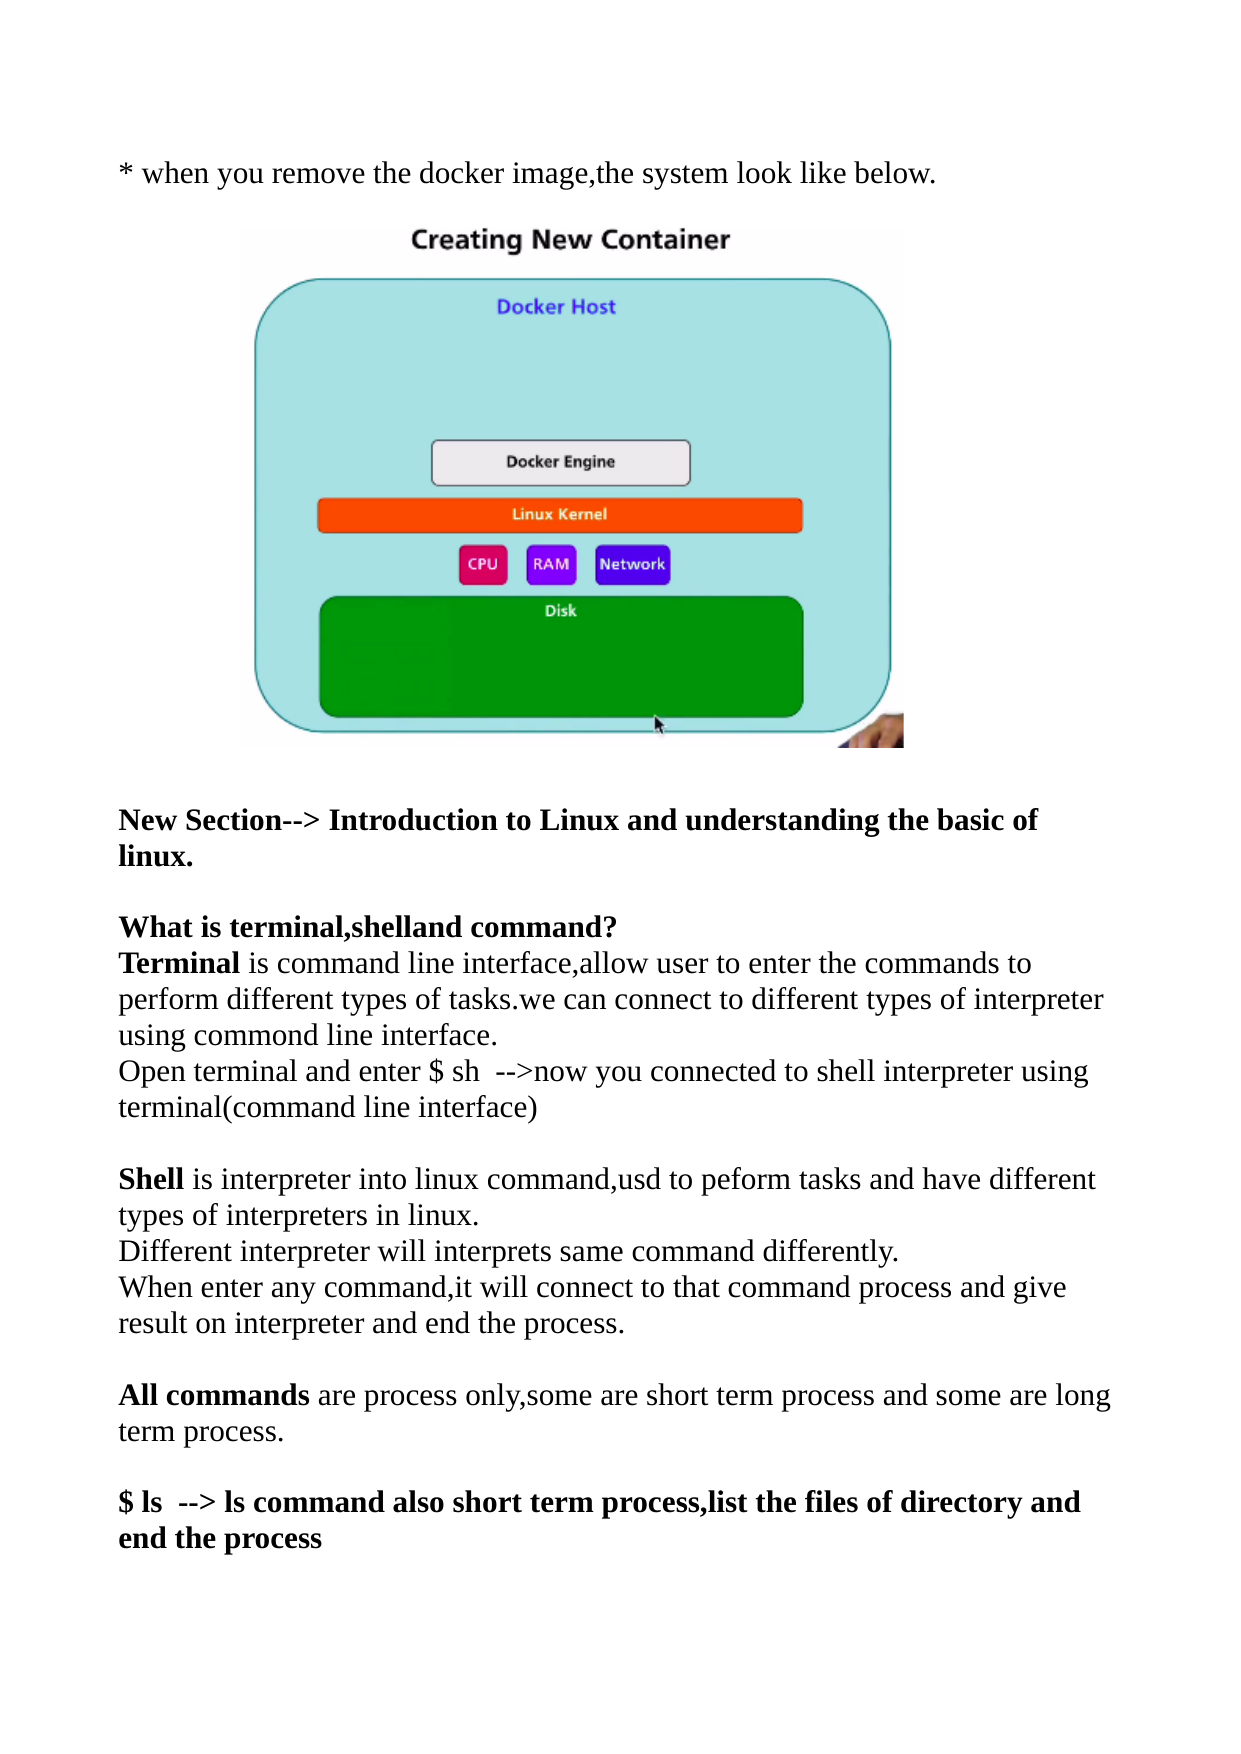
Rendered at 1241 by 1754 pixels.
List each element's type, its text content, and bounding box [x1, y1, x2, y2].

text $ ls --> ls command also short term process,list the files of directory and end the process [118, 1484, 1122, 1556]
text Different interpreter will interprets same command differently. [118, 1232, 1122, 1268]
text Open terminal and enter $ sh -->now you connected to shell interpreter using terminal(command line interface) [118, 1052, 1122, 1124]
text New Section--> Introduction to Linux and understanding the basic of linux. [118, 801, 1122, 873]
text What is terminal,shelland command? [118, 909, 1122, 945]
text Terminal is command line interface,allow user to enter the commands to perform different types of tasks.we can connect to different types of interpreter using commond line interface. [118, 945, 1122, 1052]
text When enter any command,it will connect to that command process and give result on interpreter and end the process. [118, 1268, 1122, 1340]
text * when you remove the docker image,the system look like below. [118, 154, 1122, 190]
text Shell is interpreter into linux command,usd to peform tasks and have different types of interpreters in linux. [118, 1160, 1122, 1232]
picture [239, 227, 904, 748]
text All commands are process only,some are short term process and some are long term process. [118, 1376, 1122, 1448]
